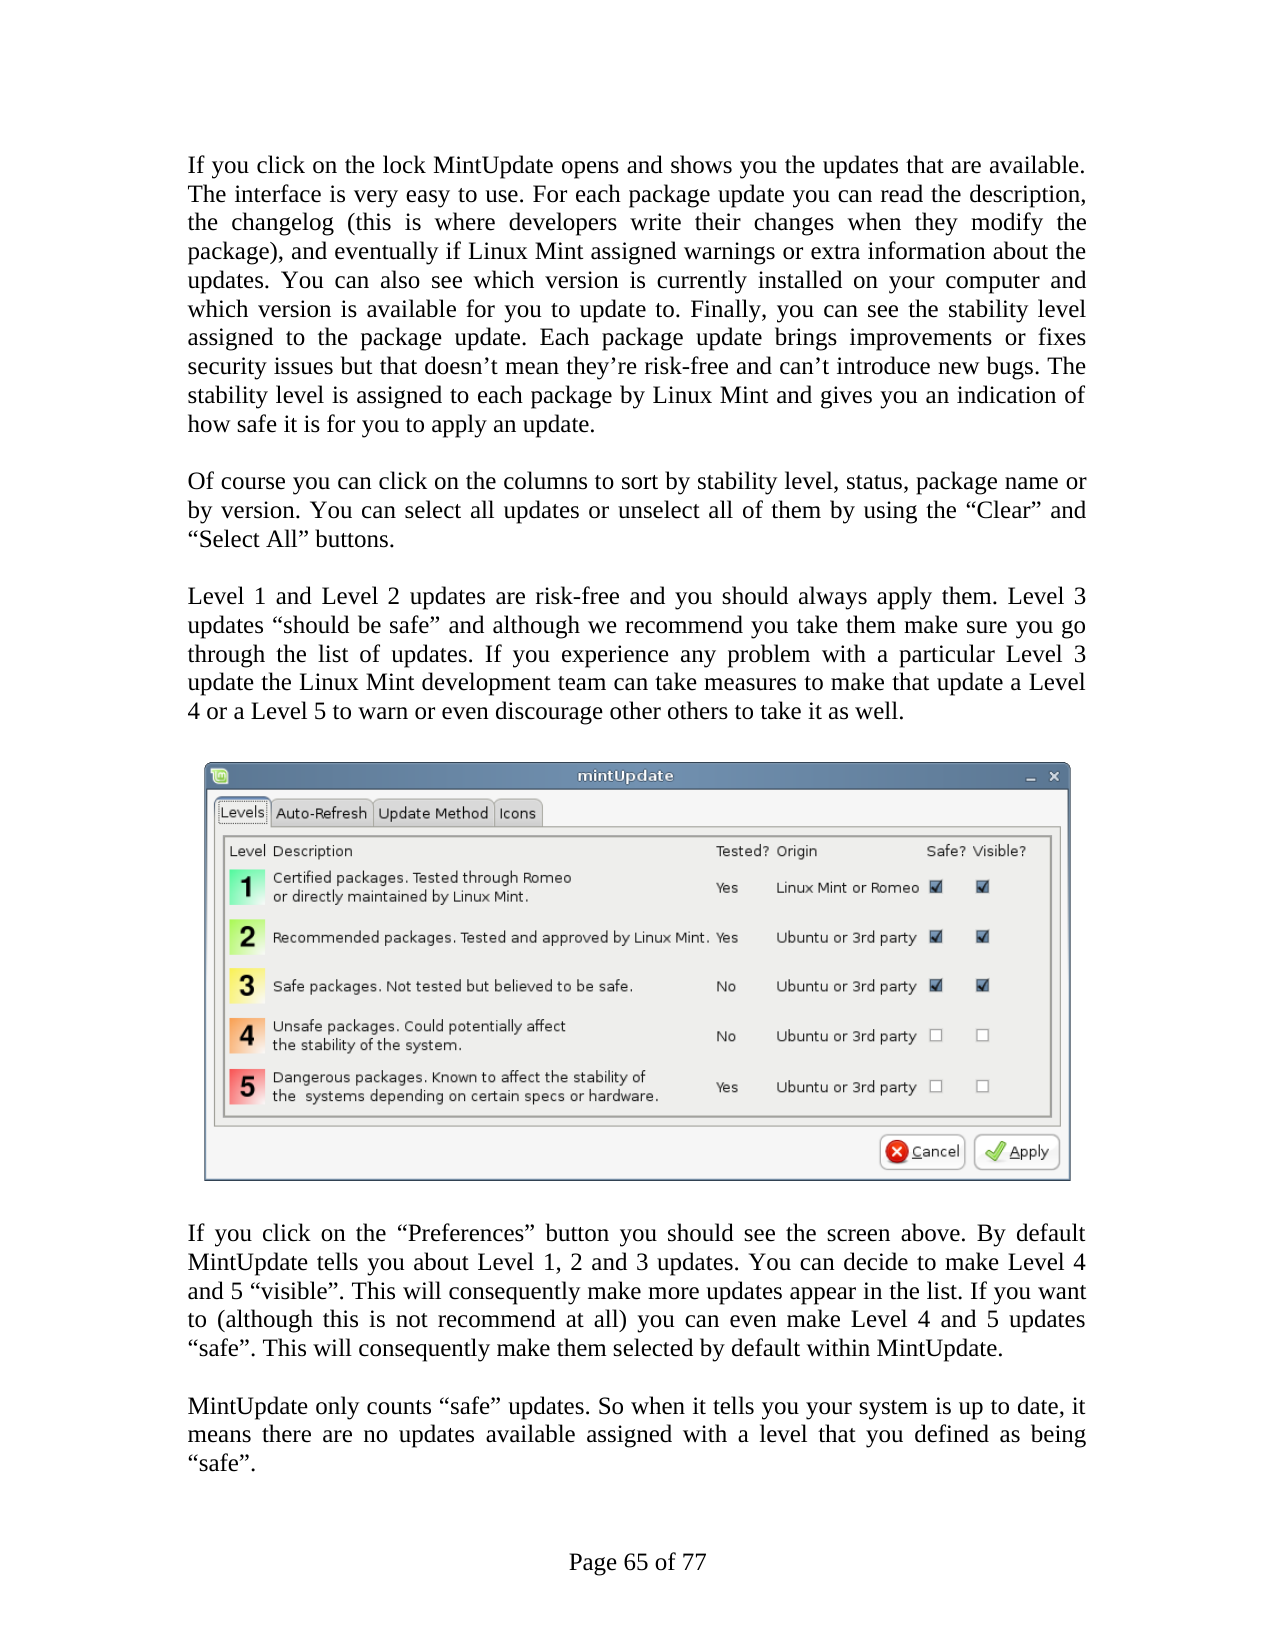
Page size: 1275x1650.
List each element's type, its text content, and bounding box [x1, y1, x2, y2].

text MintUpdate only counts “safe” updates. So when it tells you your system is up to date, it means there are no updates available assigned with a level that you defined as being “safe”. [187, 1391, 1087, 1477]
picture [204, 762, 1071, 1181]
text If you click on the lock MintUpdate opens and shows you the updates that are available. The interface is very easy to use. For each package update you can read the description, the changelog (this is where developers write their changes when they modify the package), and eventually if Linux Mint assigned warnings or extra information about the updates. You can also see which version is currently installed on your computer and which version is available for you to update to. Finally, you can see the stability level assigned to the package update. Each package update brings improvements or fixes security issues but that doesn’t mean they’re risk-free and can’t introduce new bugs. The stability level is assigned to each package by Linux Mint and gives you an indication of how safe it is for you to apply an update. [187, 150, 1087, 437]
text Level 1 and Level 2 updates are risk-free and you should always apply them. Level 3 updates “should be safe” and although we recommend you take them make sure you go through the list of updates. If you experience any problem with a particular Level 3 update the Linux Mint development team can take measures to make that update a Level 4 or a Level 5 to warn or even discourage other others to take it as well. [187, 581, 1087, 725]
text Of course you can click on the columns to sort by stability level, status, package name or by version. You can select all updates or unselect all of them by using the “Clear” and “Select All” buttons. [187, 466, 1087, 552]
text If you click on the “Preferences” button you should see the screen above. By default MintUpdate tells you about Level 1, 2 and 3 updates. You can decide to make Level 4 and 5 “visible”. This will consequently make more updates appear in the list. If you want to (although this is not recommend at all) you can even make Level 4 and 5 updates “safe”. This will consequently make them selected by default within MintUpdate. [187, 1218, 1087, 1362]
